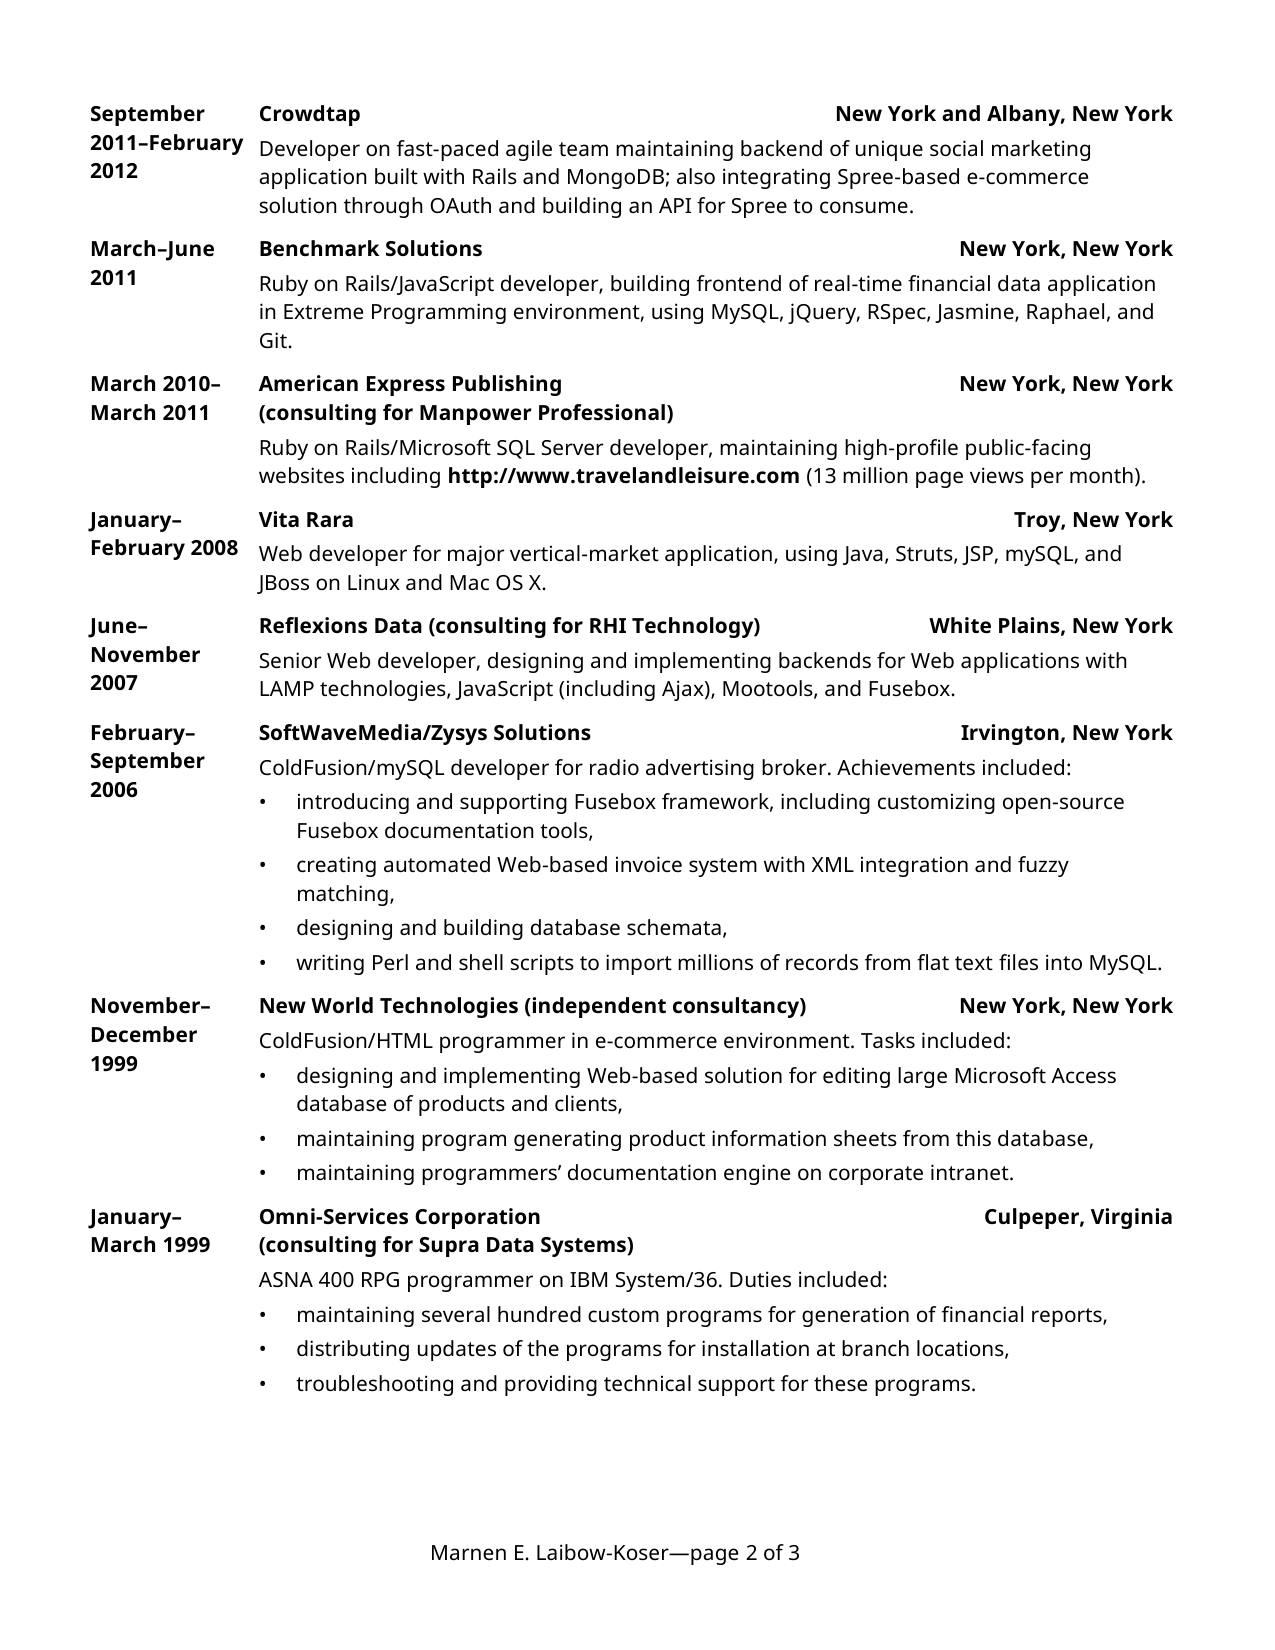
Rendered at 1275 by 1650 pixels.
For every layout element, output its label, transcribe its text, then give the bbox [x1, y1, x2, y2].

table_cell Crowdtap New York and Albany, New York Developer on fast-paced agile team maintaining backend of unique social marketing application built with Rails and MongoDB; also integrating Spree-based e-commerce solution through OAuth and building an API for Spree to consume. [259, 84, 1185, 219]
table_cell March 2010–March 2011 [90, 354, 258, 489]
table_cell September 2011–February 2012 [90, 84, 258, 219]
table_cell SoftWaveMedia/Zysys Solutions Irvington, New York ColdFusion/mySQL developer for radio advertising broker. Achievements included: introducing and supporting Fusebox framework, including customizing open-source Fusebox documentation tools, creating automated Web-based invoice system with XML integration and fuzzy matching, designing and building database schemata, writing Perl and shell scripts to import millions of records from ﬂat text ﬁles into MySQL. [259, 703, 1185, 976]
table_cell February–September 2006 [90, 703, 258, 976]
table_cell June–November 2007 [90, 596, 258, 703]
table_cell March–June 2011 [90, 219, 258, 354]
table_cell January–March 1999 [90, 1187, 258, 1397]
table_cell Vita Rara Troy, New York Web developer for major vertical-market application, using Java, Struts, JSP, mySQL, and JBoss on Linux and Mac OS X. [259, 490, 1185, 596]
table_cell American Express Publishing New York, New York (consulting for Manpower Professional) Ruby on Rails/Microsoft SQL Server developer, maintaining high-profile public-facing websites including http://www.travelandleisure.com (13 million page views per month). [259, 354, 1185, 489]
table_cell Omni-Services Corporation Culpeper, Virginia (consulting for Supra Data Systems) ASNA 400 RPG programmer on IBM System/36. Duties included: maintaining several hundred custom programs for generation of ﬁnancial reports, distributing updates of the programs for installation at branch locations, troubleshooting and providing technical support for these programs. [259, 1187, 1185, 1397]
table_cell November– December 1999 [90, 976, 258, 1187]
table_cell New World Technologies (independent consultancy) New York, New York ColdFusion/HTML programmer in e-commerce environment. Tasks included: designing and implementing Web-based solution for editing large Microsoft Access database of products and clients, maintaining program generating product information sheets from this database, maintaining programmers’ documentation engine on corporate intranet. [259, 976, 1185, 1187]
table_cell Benchmark Solutions New York, New York Ruby on Rails/JavaScript developer, building frontend of real-time financial data application in Extreme Programming environment, using MySQL, jQuery, RSpec, Jasmine, Raphael, and Git. [259, 219, 1185, 354]
table_cell January–February 2008 [90, 490, 258, 596]
table_cell Reflexions Data (consulting for RHI Technology) White Plains, New York Senior Web developer, designing and implementing backends for Web applications with LAMP technologies, JavaScript (including Ajax), Mootools, and Fusebox. [259, 596, 1185, 703]
